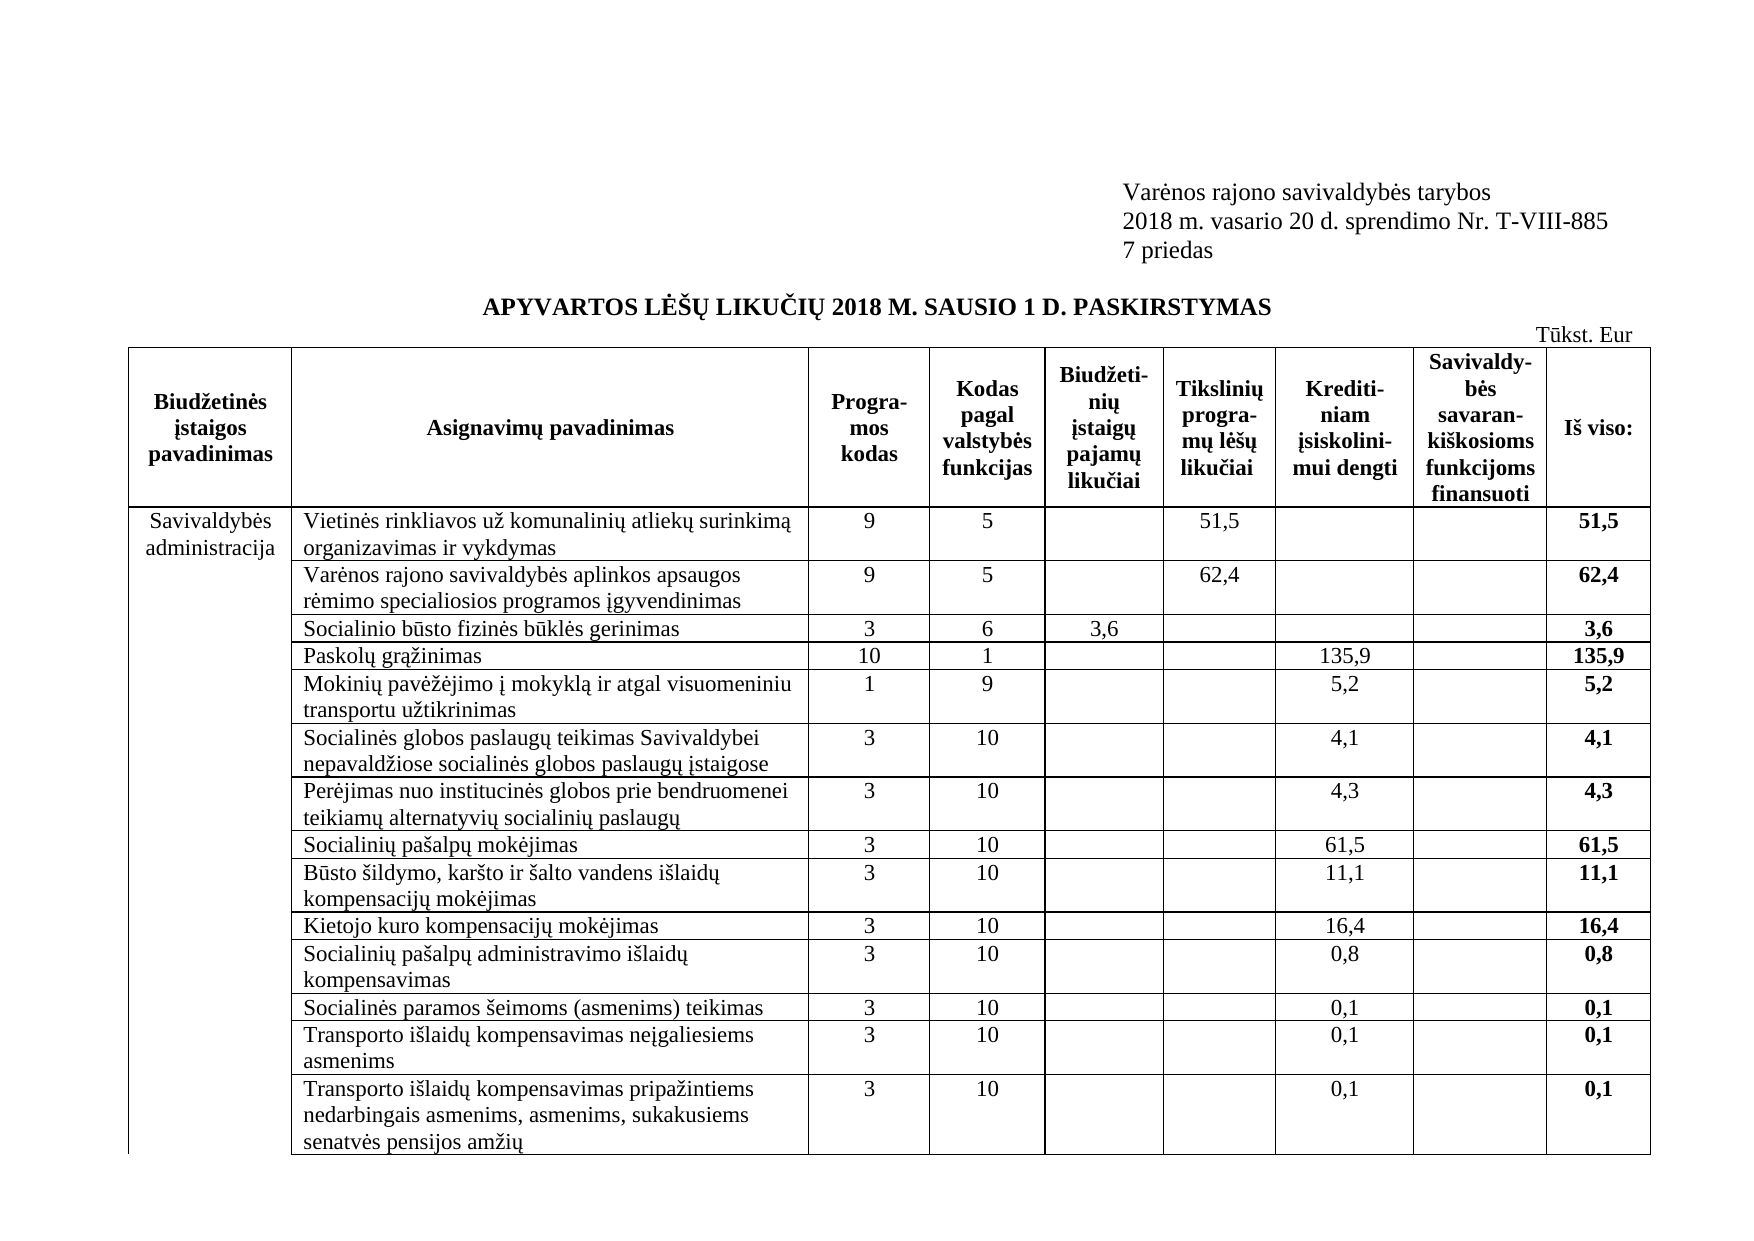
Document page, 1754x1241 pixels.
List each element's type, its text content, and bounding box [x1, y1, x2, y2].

table_cell 3 [809, 831, 929, 858]
table_cell [1046, 670, 1163, 723]
table_header Iš viso: [1547, 348, 1650, 506]
table_cell [1046, 724, 1163, 776]
table_header Biudžeti-nių įstaigų pajamų likučiai [1046, 348, 1163, 506]
table_cell Vietinės rinkliavos už komunalinių atliekų surinkimą organizavimas ir vykdymas [292, 508, 808, 560]
table_cell 10 [809, 643, 929, 669]
text Tūkst. Eur [118, 321, 1636, 347]
table_cell [1046, 1075, 1163, 1154]
table_cell [1046, 778, 1163, 830]
table_cell 3 [809, 994, 929, 1020]
table_cell 0,1 [1276, 1021, 1413, 1074]
table_cell [1414, 831, 1546, 858]
text Apyvartos lėšų likučių 2018 m. sausio 1 d. paskirstymas [118, 292, 1636, 321]
table_cell 9 [809, 561, 929, 614]
table_cell [1414, 859, 1546, 911]
table_cell 3 [809, 778, 929, 830]
table_cell 3 [809, 940, 929, 992]
table_header Asignavimų pavadinimas [292, 348, 808, 506]
text Varėnos rajono savivaldybės tarybos [1063, 177, 1636, 206]
table_cell 4,3 [1276, 778, 1413, 830]
table_cell [1414, 1021, 1546, 1074]
table_cell [1414, 994, 1546, 1020]
table_cell 3 [809, 615, 929, 641]
table_cell Paskolų grąžinimas [292, 643, 808, 669]
table_cell [1164, 724, 1275, 776]
table_cell Socialinių pašalpų mokėjimas [292, 831, 808, 858]
table_cell 10 [930, 940, 1044, 992]
table_cell [1414, 615, 1546, 641]
table_cell 3 [809, 859, 929, 911]
table_cell 3 [809, 724, 929, 776]
table_cell 10 [930, 859, 1044, 911]
table_cell [1164, 831, 1275, 858]
table_cell Socialinės globos paslaugų teikimas Savivaldybei nepavaldžiose socialinės globos paslaugų įstaigose [292, 724, 808, 776]
table_cell 11,1 [1547, 859, 1650, 911]
table_cell 1 [930, 643, 1044, 669]
text 2018 m. vasario 20 d. sprendimo Nr. T-VIII-885 [1063, 206, 1636, 235]
table_header Kodas pagal valstybės funkcijas [930, 348, 1044, 506]
table_cell Mokinių pavėžėjimo į mokyklą ir atgal visuomeniniu transportu užtikrinimas [292, 670, 808, 723]
table_cell [1414, 724, 1546, 776]
table_cell [1414, 1075, 1546, 1154]
table_cell [129, 911, 291, 939]
table_cell Transporto išlaidų kompensavimas pripažintiems nedarbingais asmenims, asmenims, sukakusiems senatvės pensijos amžių [292, 1075, 808, 1154]
table_cell [1046, 831, 1163, 858]
table_cell [129, 723, 291, 776]
table_cell [129, 1020, 291, 1074]
table_cell [1276, 561, 1413, 614]
table_cell [1046, 913, 1163, 939]
table_cell 10 [930, 1021, 1044, 1074]
table_cell Kietojo kuro kompensacijų mokėjimas [292, 913, 808, 939]
table_header Krediti-niam įsiskolini-mui dengti [1276, 348, 1413, 506]
table_cell 3,6 [1547, 615, 1650, 641]
table_cell 61,5 [1547, 831, 1650, 858]
table_cell 51,5 [1164, 508, 1275, 560]
table_cell [1414, 508, 1546, 560]
table_header Biudžetinės įstaigos pavadinimas [129, 348, 291, 506]
table_cell Varėnos rajono savivaldybės aplinkos apsaugos rėmimo specialiosios programos įgyvendinimas [292, 561, 808, 614]
table_cell 3,6 [1046, 615, 1163, 641]
table_header Progra-mos kodas [809, 348, 929, 506]
table_cell 135,9 [1547, 643, 1650, 669]
table_cell 4,1 [1547, 724, 1650, 776]
table_cell 9 [809, 508, 929, 560]
table_cell [1164, 615, 1275, 641]
table_cell 10 [930, 994, 1044, 1020]
table_cell 0,1 [1547, 994, 1650, 1020]
table_cell 135,9 [1276, 643, 1413, 669]
table_cell [1046, 994, 1163, 1020]
table_cell Socialinės paramos šeimoms (asmenims) teikimas [292, 994, 808, 1020]
table_cell 10 [930, 831, 1044, 858]
table_cell 0,1 [1276, 1075, 1413, 1154]
table_cell [1164, 994, 1275, 1020]
table_cell [129, 669, 291, 723]
table_cell [129, 858, 291, 911]
table_cell 11,1 [1276, 859, 1413, 911]
table_cell [1046, 643, 1163, 669]
table_cell [129, 939, 291, 992]
table_cell [1414, 778, 1546, 830]
table_cell Būsto šildymo, karšto ir šalto vandens išlaidų kompensacijų mokėjimas [292, 859, 808, 911]
table_cell [1164, 643, 1275, 669]
table_cell 5 [930, 508, 1044, 560]
table_cell [129, 614, 291, 641]
table_cell [129, 830, 291, 858]
table_cell [1046, 561, 1163, 614]
table_cell [129, 641, 291, 669]
table_cell [129, 993, 291, 1020]
table_cell [1164, 1021, 1275, 1074]
table_cell Socialinių pašalpų administravimo išlaidų kompensavimas [292, 940, 808, 992]
table_cell [1046, 859, 1163, 911]
table_cell [129, 560, 291, 614]
table_cell [1164, 913, 1275, 939]
table_cell 5,2 [1547, 670, 1650, 723]
table_cell [129, 1074, 291, 1154]
table_cell Transporto išlaidų kompensavimas neįgaliesiems asmenims [292, 1021, 808, 1074]
table_cell [1164, 670, 1275, 723]
table_cell 4,1 [1276, 724, 1413, 776]
table_cell [1414, 913, 1546, 939]
table_cell Savivaldybės administracija [129, 508, 291, 560]
table_cell 61,5 [1276, 831, 1413, 858]
table_cell 10 [930, 1075, 1044, 1154]
table_cell 16,4 [1276, 913, 1413, 939]
table_cell [1164, 859, 1275, 911]
table_header Savivaldy-bės savaran-kiškosioms funkcijoms finansuoti [1414, 348, 1546, 506]
table_cell 0,1 [1547, 1021, 1650, 1074]
table_cell 1 [809, 670, 929, 723]
text 7 priedas [1063, 235, 1636, 263]
table_cell 10 [930, 913, 1044, 939]
table_header Tikslinių progra-mų lėšų likučiai [1164, 348, 1275, 506]
table_cell 3 [809, 1021, 929, 1074]
table_cell 6 [930, 615, 1044, 641]
table_cell Socialinio būsto fizinės būklės gerinimas [292, 615, 808, 641]
table_cell [1414, 940, 1546, 992]
table_cell [1164, 1075, 1275, 1154]
table_cell [1164, 940, 1275, 992]
table_cell [1046, 508, 1163, 560]
table_cell 5,2 [1276, 670, 1413, 723]
table_cell [1164, 778, 1275, 830]
table_cell 62,4 [1164, 561, 1275, 614]
table_cell 5 [930, 561, 1044, 614]
table_cell [129, 776, 291, 830]
table_cell 0,1 [1547, 1075, 1650, 1154]
table_cell [1046, 940, 1163, 992]
table_cell [1276, 615, 1413, 641]
table_cell 4,3 [1547, 778, 1650, 830]
table_cell 0,8 [1547, 940, 1650, 992]
table_cell [1414, 561, 1546, 614]
table_cell [1046, 1021, 1163, 1074]
table_cell [1414, 643, 1546, 669]
table_cell 9 [930, 670, 1044, 723]
table_cell Perėjimas nuo institucinės globos prie bendruomenei teikiamų alternatyvių socialinių paslaugų [292, 778, 808, 830]
table_cell [1414, 670, 1546, 723]
table_cell 3 [809, 1075, 929, 1154]
table_cell 10 [930, 778, 1044, 830]
table_cell [1276, 508, 1413, 560]
table_cell 16,4 [1547, 913, 1650, 939]
table_cell 0,8 [1276, 940, 1413, 992]
table_cell 10 [930, 724, 1044, 776]
table_cell 51,5 [1547, 508, 1650, 560]
table_cell 3 [809, 913, 929, 939]
table_cell 62,4 [1547, 561, 1650, 614]
table_cell 0,1 [1276, 994, 1413, 1020]
